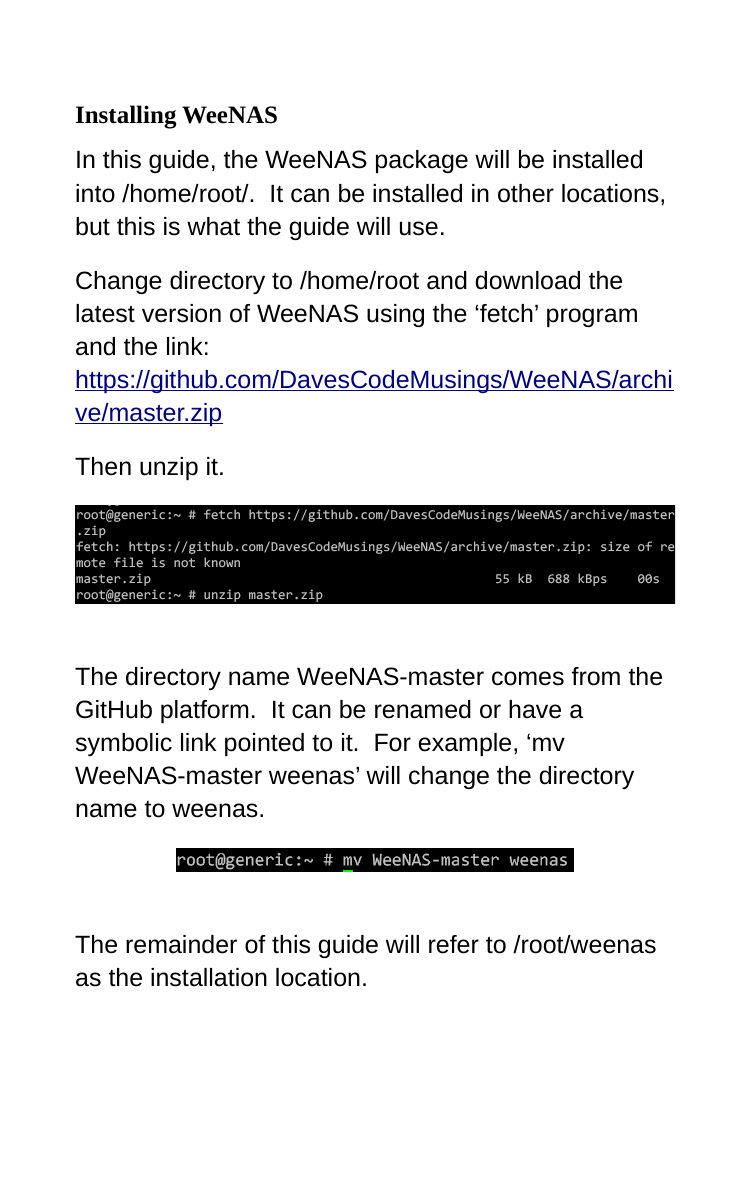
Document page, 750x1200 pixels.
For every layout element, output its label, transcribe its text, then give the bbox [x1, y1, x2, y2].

text The remainder of this guide will refer to /root/weenas as the installation location. [75, 930, 675, 992]
text In this guide, the WeeNAS package will be installed into /home/root/. It can be installed in other locations, but this is what the guide will use. [75, 146, 675, 240]
picture [176, 848, 574, 872]
subtitle Installing WeeNAS [75, 100, 675, 129]
picture [75, 505, 675, 604]
text Then unzip it. [75, 452, 675, 481]
text Change directory to /home/root and download the latest version of WeeNAS using the ‘fetch’ program and the link: https://github.com/DavesCodeMusings/WeeNAS/archive/master.zip [75, 266, 675, 426]
text The directory name WeeNAS-master comes from the GitHub platform. It can be renamed or have a symbolic link pointed to it. For example, ‘mv WeeNAS-master weenas’ will change the directory name to weenas. [75, 662, 675, 823]
